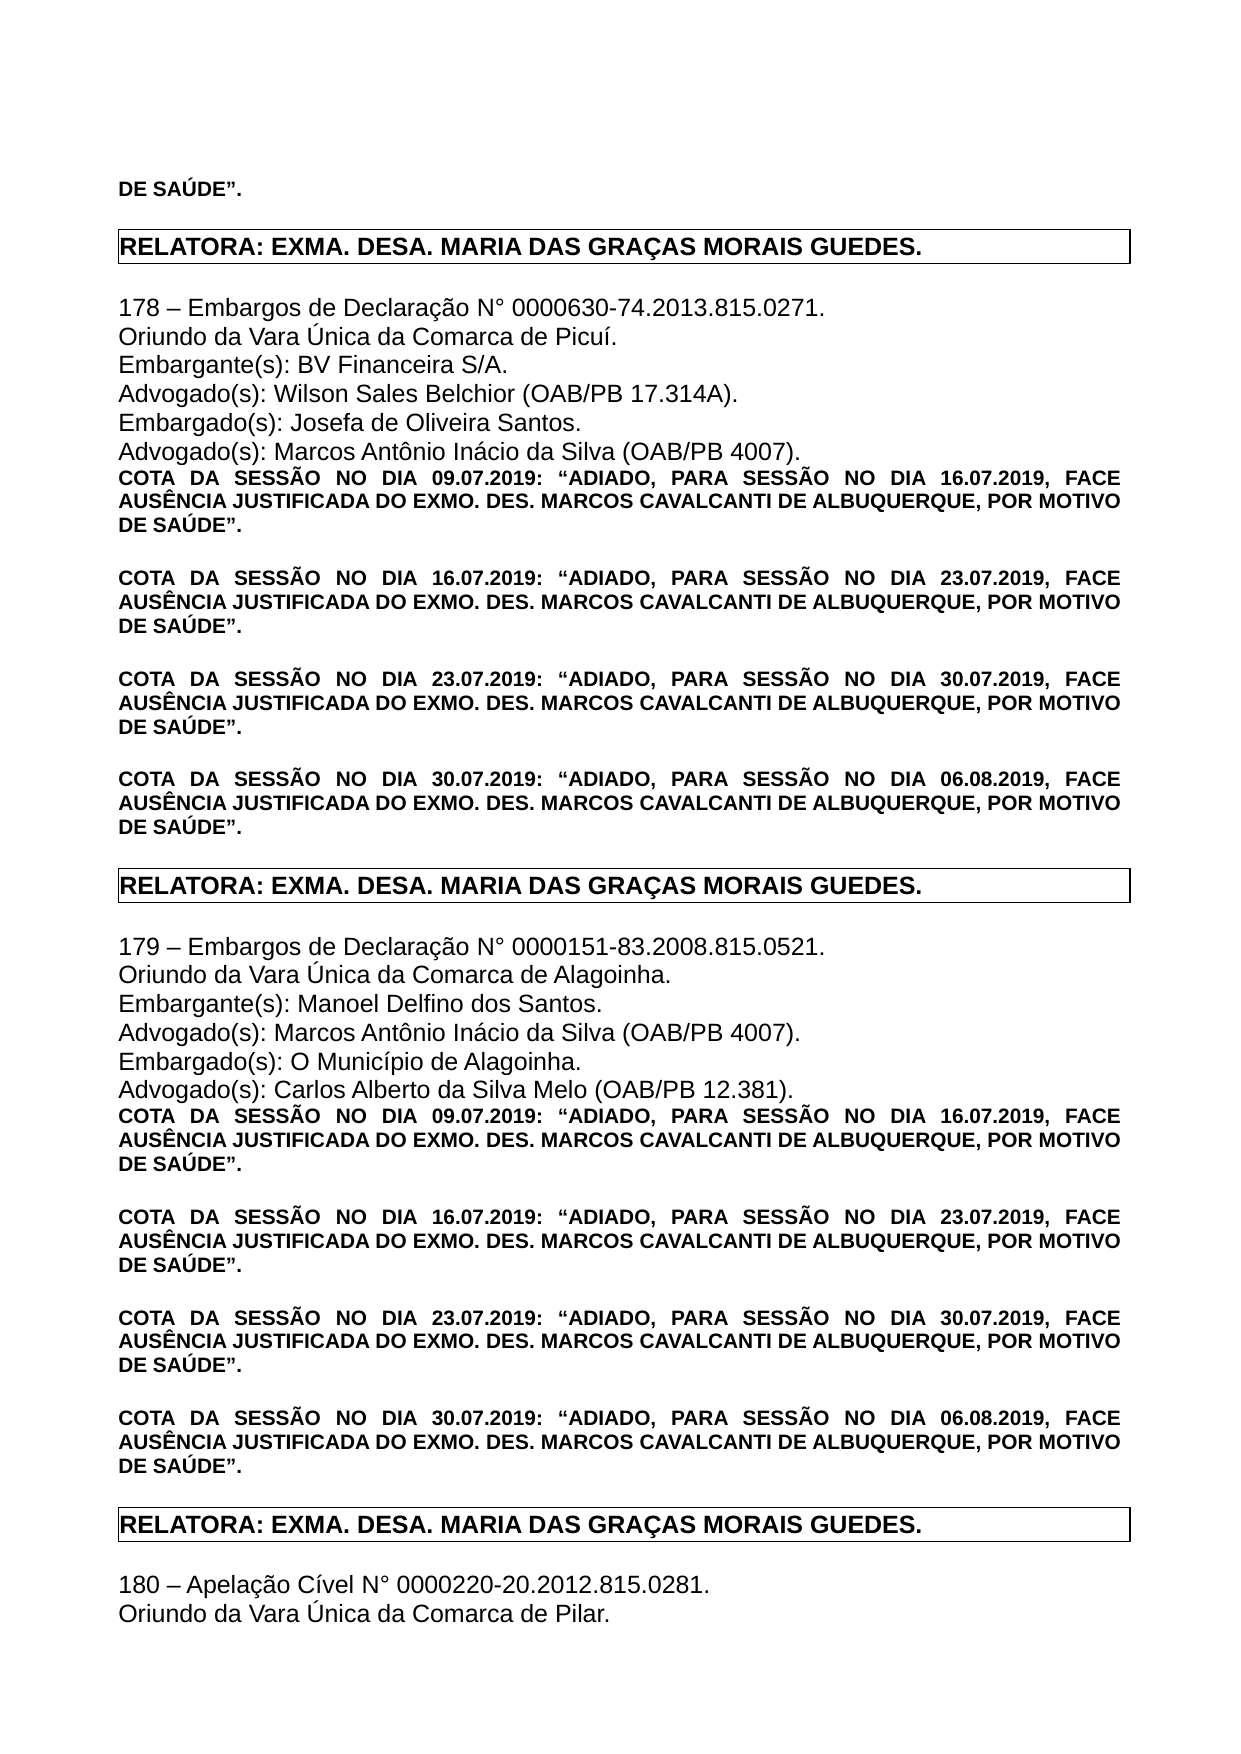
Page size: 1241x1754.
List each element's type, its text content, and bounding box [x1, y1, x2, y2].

text RELATORA: EXMA. DESA. MARIA DAS GRAÇAS MORAIS GUEDES. [119, 1508, 1129, 1541]
text 180 – Apelação Cível N° 0000220-20.2012.815.0281. [118, 1570, 1122, 1599]
text COTA DA SESSÃO NO DIA 23.07.2019: “ADIADO, PARA SESSÃO NO DIA 30.07.2019, FACE AUSÊNCIA JUSTIFICADA DO EXMO. DES. MARCOS CAVALCANTI DE ALBUQUERQUE, POR MOTIVO DE SAÚDE”. [118, 1305, 1122, 1377]
text Embargado(s): Josefa de Oliveira Santos. [118, 408, 1122, 437]
text RELATORA: EXMA. DESA. MARIA DAS GRAÇAS MORAIS GUEDES. [119, 230, 1129, 263]
text 178 – Embargos de Declaração N° 0000630-74.2013.815.0271. [118, 293, 1122, 322]
text DE SAÚDE”. [118, 176, 1122, 200]
text Advogado(s): Wilson Sales Belchior (OAB/PB 17.314A). [118, 379, 1122, 408]
text Embargante(s): Manoel Delfino dos Santos. [118, 989, 1122, 1018]
text COTA DA SESSÃO NO DIA 23.07.2019: “ADIADO, PARA SESSÃO NO DIA 30.07.2019, FACE AUSÊNCIA JUSTIFICADA DO EXMO. DES. MARCOS CAVALCANTI DE ALBUQUERQUE, POR MOTIVO DE SAÚDE”. [118, 667, 1122, 738]
text COTA DA SESSÃO NO DIA 16.07.2019: “ADIADO, PARA SESSÃO NO DIA 23.07.2019, FACE AUSÊNCIA JUSTIFICADA DO EXMO. DES. MARCOS CAVALCANTI DE ALBUQUERQUE, POR MOTIVO DE SAÚDE”. [118, 1205, 1122, 1277]
text Oriundo da Vara Única da Comarca de Pilar. [118, 1599, 1122, 1628]
text Advogado(s): Marcos Antônio Inácio da Silva (OAB/PB 4007). [118, 1018, 1122, 1047]
text 179 – Embargos de Declaração N° 0000151-83.2008.815.0521. [118, 932, 1122, 960]
text Embargante(s): BV Financeira S/A. [118, 350, 1122, 379]
text COTA DA SESSÃO NO DIA 30.07.2019: “ADIADO, PARA SESSÃO NO DIA 06.08.2019, FACE AUSÊNCIA JUSTIFICADA DO EXMO. DES. MARCOS CAVALCANTI DE ALBUQUERQUE, POR MOTIVO DE SAÚDE”. [118, 1406, 1122, 1478]
text COTA DA SESSÃO NO DIA 09.07.2019: “ADIADO, PARA SESSÃO NO DIA 16.07.2019, FACE AUSÊNCIA JUSTIFICADA DO EXMO. DES. MARCOS CAVALCANTI DE ALBUQUERQUE, POR MOTIVO DE SAÚDE”. [118, 465, 1122, 537]
text Advogado(s): Marcos Antônio Inácio da Silva (OAB/PB 4007). [118, 437, 1122, 465]
text RELATORA: EXMA. DESA. MARIA DAS GRAÇAS MORAIS GUEDES. [119, 869, 1129, 902]
text COTA DA SESSÃO NO DIA 16.07.2019: “ADIADO, PARA SESSÃO NO DIA 23.07.2019, FACE AUSÊNCIA JUSTIFICADA DO EXMO. DES. MARCOS CAVALCANTI DE ALBUQUERQUE, POR MOTIVO DE SAÚDE”. [118, 566, 1122, 638]
text Oriundo da Vara Única da Comarca de Picuí. [118, 322, 1122, 350]
text Advogado(s): Carlos Alberto da Silva Melo (OAB/PB 12.381). [118, 1075, 1122, 1104]
text Oriundo da Vara Única da Comarca de Alagoinha. [118, 960, 1122, 989]
text Embargado(s): O Município de Alagoinha. [118, 1047, 1122, 1075]
text COTA DA SESSÃO NO DIA 30.07.2019: “ADIADO, PARA SESSÃO NO DIA 06.08.2019, FACE AUSÊNCIA JUSTIFICADA DO EXMO. DES. MARCOS CAVALCANTI DE ALBUQUERQUE, POR MOTIVO DE SAÚDE”. [118, 767, 1122, 839]
text COTA DA SESSÃO NO DIA 09.07.2019: “ADIADO, PARA SESSÃO NO DIA 16.07.2019, FACE AUSÊNCIA JUSTIFICADA DO EXMO. DES. MARCOS CAVALCANTI DE ALBUQUERQUE, POR MOTIVO DE SAÚDE”. [118, 1104, 1122, 1176]
